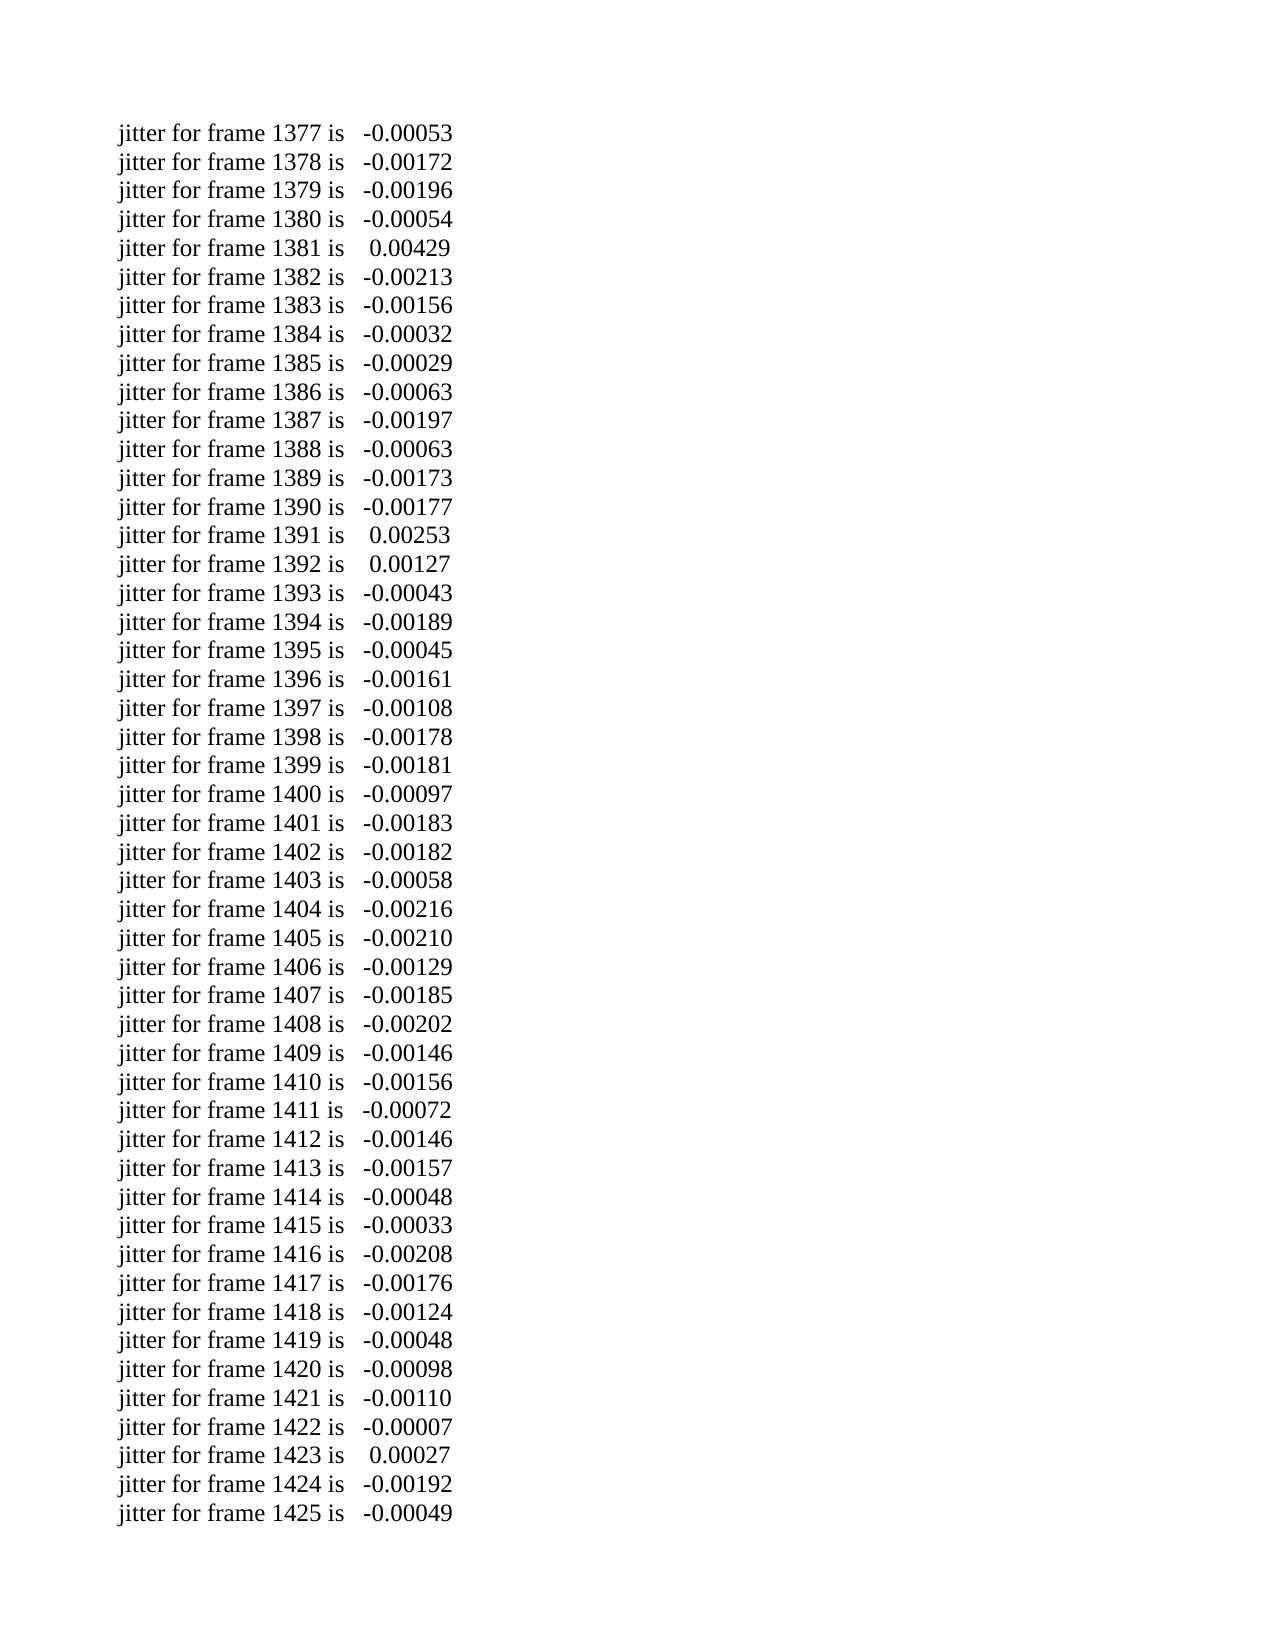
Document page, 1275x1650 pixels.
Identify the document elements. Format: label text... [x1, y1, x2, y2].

text jitter for frame 1402 is -0.00182 [118, 837, 1157, 866]
text jitter for frame 1406 is -0.00129 [118, 952, 1157, 981]
text jitter for frame 1392 is 0.00127 [118, 549, 1157, 578]
text jitter for frame 1424 is -0.00192 [118, 1469, 1157, 1498]
text jitter for frame 1421 is -0.00110 [118, 1383, 1157, 1412]
text jitter for frame 1394 is -0.00189 [118, 607, 1157, 636]
text jitter for frame 1408 is -0.00202 [118, 1009, 1157, 1038]
text jitter for frame 1393 is -0.00043 [118, 578, 1157, 607]
text jitter for frame 1416 is -0.00208 [118, 1239, 1157, 1268]
text jitter for frame 1412 is -0.00146 [118, 1124, 1157, 1153]
text jitter for frame 1379 is -0.00196 [118, 176, 1157, 204]
text jitter for frame 1389 is -0.00173 [118, 463, 1157, 492]
text jitter for frame 1407 is -0.00185 [118, 981, 1157, 1009]
text jitter for frame 1410 is -0.00156 [118, 1067, 1157, 1096]
text jitter for frame 1388 is -0.00063 [118, 434, 1157, 463]
text jitter for frame 1420 is -0.00098 [118, 1354, 1157, 1383]
text jitter for frame 1399 is -0.00181 [118, 751, 1157, 779]
text jitter for frame 1401 is -0.00183 [118, 808, 1157, 837]
text jitter for frame 1423 is 0.00027 [118, 1441, 1157, 1469]
text jitter for frame 1419 is -0.00048 [118, 1326, 1157, 1354]
text jitter for frame 1400 is -0.00097 [118, 779, 1157, 808]
text jitter for frame 1380 is -0.00054 [118, 204, 1157, 233]
text jitter for frame 1387 is -0.00197 [118, 406, 1157, 434]
text jitter for frame 1383 is -0.00156 [118, 291, 1157, 319]
text jitter for frame 1405 is -0.00210 [118, 923, 1157, 952]
text jitter for frame 1381 is 0.00429 [118, 233, 1157, 262]
text jitter for frame 1398 is -0.00178 [118, 722, 1157, 751]
text jitter for frame 1414 is -0.00048 [118, 1182, 1157, 1211]
text jitter for frame 1377 is -0.00053 [118, 118, 1157, 147]
text jitter for frame 1397 is -0.00108 [118, 693, 1157, 722]
text jitter for frame 1384 is -0.00032 [118, 319, 1157, 348]
text jitter for frame 1403 is -0.00058 [118, 866, 1157, 894]
text jitter for frame 1411 is -0.00072 [118, 1096, 1157, 1124]
text jitter for frame 1418 is -0.00124 [118, 1297, 1157, 1326]
text jitter for frame 1425 is -0.00049 [118, 1498, 1157, 1527]
text jitter for frame 1415 is -0.00033 [118, 1211, 1157, 1239]
text jitter for frame 1417 is -0.00176 [118, 1268, 1157, 1297]
text jitter for frame 1409 is -0.00146 [118, 1038, 1157, 1067]
text jitter for frame 1422 is -0.00007 [118, 1412, 1157, 1441]
text jitter for frame 1382 is -0.00213 [118, 262, 1157, 291]
text jitter for frame 1396 is -0.00161 [118, 664, 1157, 693]
text jitter for frame 1386 is -0.00063 [118, 377, 1157, 406]
text jitter for frame 1413 is -0.00157 [118, 1153, 1157, 1182]
text jitter for frame 1404 is -0.00216 [118, 894, 1157, 923]
text jitter for frame 1390 is -0.00177 [118, 492, 1157, 521]
text jitter for frame 1395 is -0.00045 [118, 636, 1157, 664]
text jitter for frame 1385 is -0.00029 [118, 348, 1157, 377]
text jitter for frame 1378 is -0.00172 [118, 147, 1157, 176]
text jitter for frame 1391 is 0.00253 [118, 521, 1157, 549]
